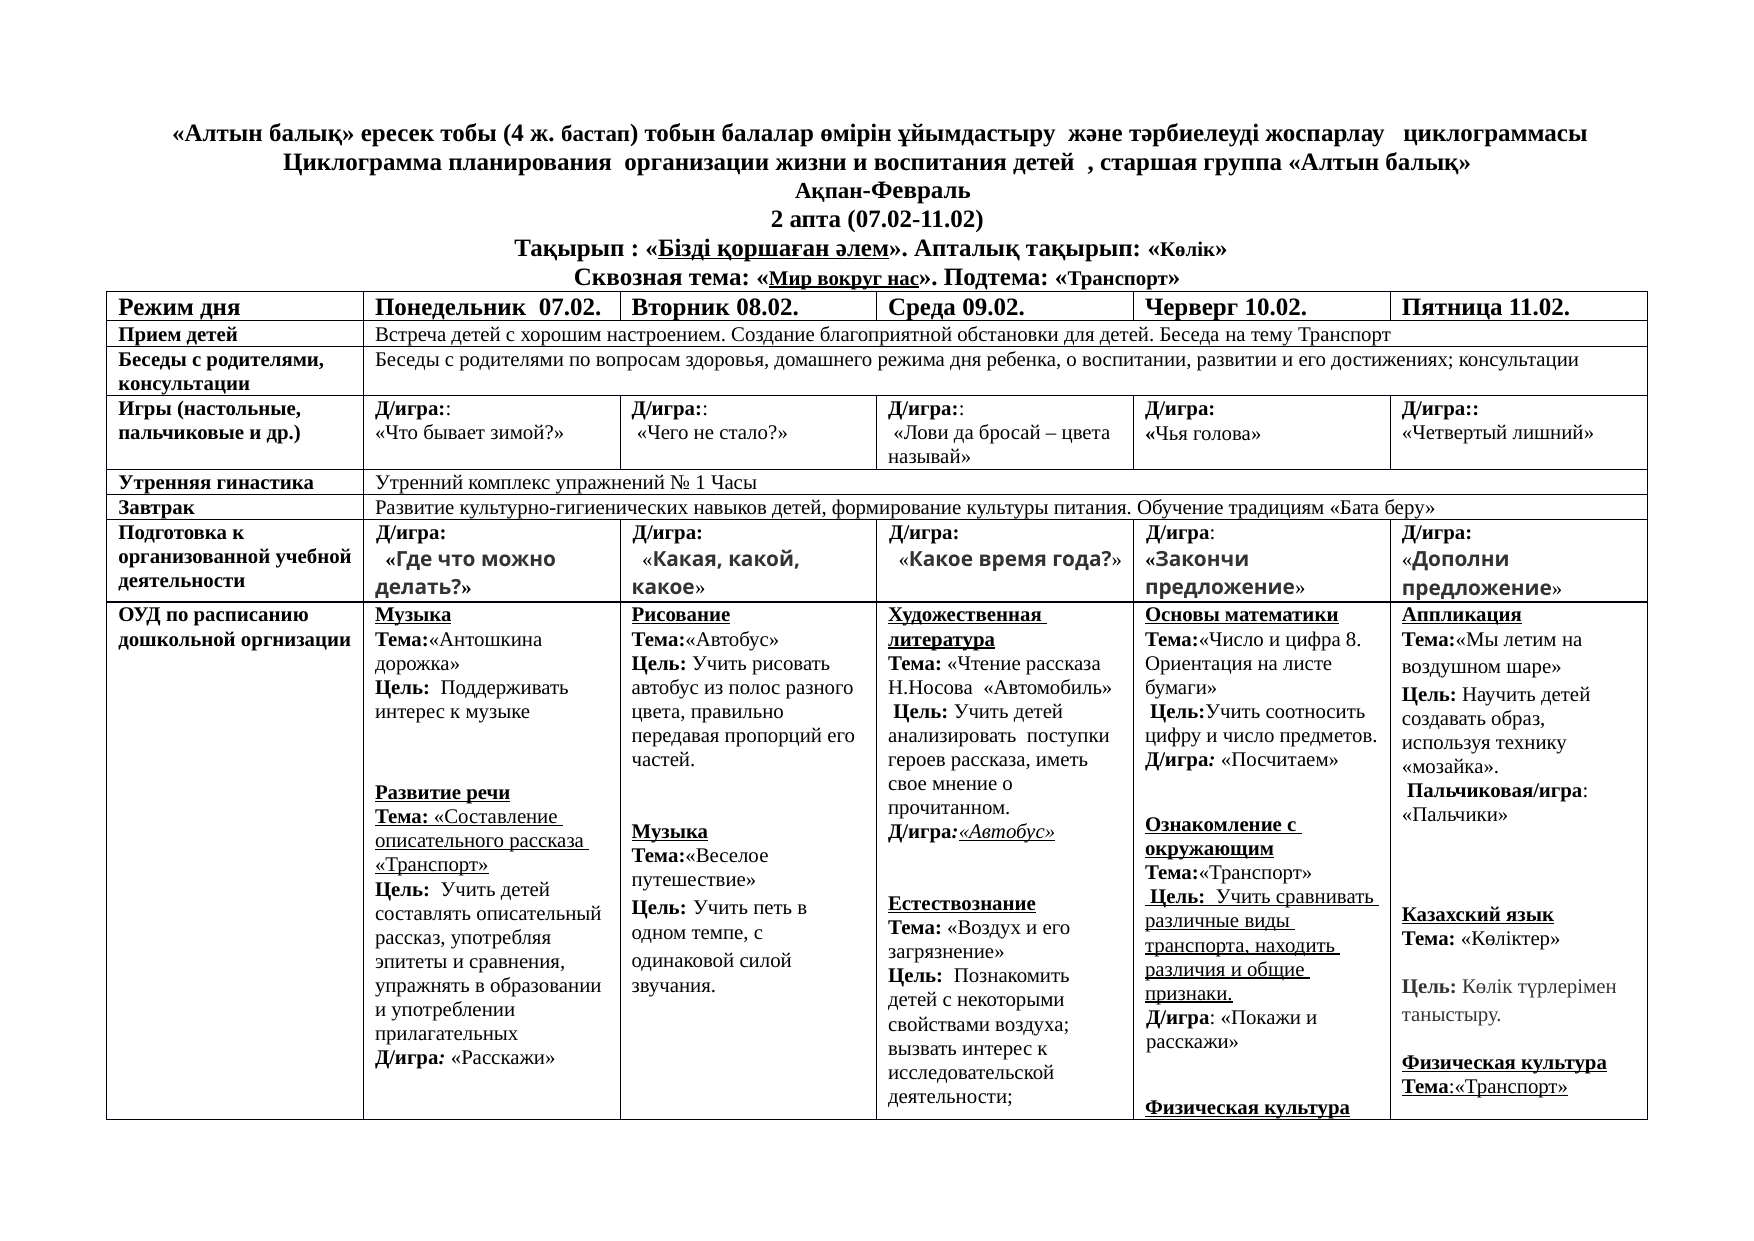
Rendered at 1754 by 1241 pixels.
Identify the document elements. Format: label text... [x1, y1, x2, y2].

table_cell Завтрак [107, 495, 363, 519]
table_cell Д/игра:: «Чего не стало?» [621, 396, 876, 468]
table_header Среда 09.02. [877, 292, 1133, 320]
table_cell Д/игра: «Закончи предложение» [1134, 520, 1390, 601]
table_cell Д/игра: «Чья голова» [1134, 396, 1390, 468]
table_cell Игры (настольные, пальчиковые и др.) [107, 396, 363, 468]
table_header Черверг 10.02. [1134, 292, 1390, 320]
table_cell Основы математики Тема:«Число и цифра 8. Ориентация на листе бумаги» Цель:Учить соотносить цифру и число предметов. Д/игра: «Посчитаем» Ознакомление с окружающим Тема:«Транспорт» Цель: Учить сравнивать различные виды транспорта, находить различия и общие признаки. Д/игра: «Покажи и расскажи» Физическая культура [1134, 603, 1390, 1119]
table_cell Утренняя гинастика [107, 470, 363, 494]
table_header Режим дня [107, 292, 363, 320]
table_cell Д/игра:: «Лови да бросай – цвета называй» [877, 396, 1133, 468]
table_header Пятница 11.02. [1391, 292, 1647, 320]
text 2 апта (07.02-11.02) [118, 204, 1636, 233]
table_header Вторник 08.02. [621, 292, 876, 320]
table_cell Д/игра: «Где что можно делать?» [364, 520, 620, 601]
table_cell Художественная литература Тема: «Чтение рассказа Н.Носова «Автомобиль» Цель: Учить детей анализировать поступки героев рассказа, иметь свое мнение о прочитанном. Д/игра:«Автобус» Естествознание Тема: «Воздух и его загрязнение» Цель: Познакомить детей с некоторыми свойствами воздуха; вызвать интерес к исследовательской деятельности; [877, 603, 1133, 1119]
text «Алтын балық» ересек тобы (4 ж. бастап) тобын балалар өмірін ұйымдастыру және тәрбиелеуді жоспарлау циклограммасы Циклограмма планирования организации жизни и воспитания детей , старшая группа «Алтын балық» [118, 118, 1636, 176]
table_cell Аппликация Тема:«Мы летим на воздушном шаре» Цель: Научить детей создавать образ, используя технику «мозайка». Пальчиковая/игра: «Пальчики» Казахский язык Тема: «Көліктер» Цель: Көлік түрлерімен таныстыру. Физическая культура Тема:«Транспорт» [1391, 603, 1647, 1119]
table_cell Утренний комплекс упражнений № 1 Часы [364, 470, 1647, 494]
table_header Понедельник 07.02. [364, 292, 620, 320]
text Тақырып : «Бізді қоршаған әлем». Апталық тақырып: «Көлік» [118, 233, 1636, 262]
table_cell Беседы с родителями по вопросам здоровья, домашнего режима дня ребенка, о воспитании, развитии и его достижениях; консультации [364, 347, 1647, 395]
table_cell Д/игра:: «Что бывает зимой?» [364, 396, 620, 468]
table_cell Д/игра:: «Четвертый лишний» [1391, 396, 1647, 468]
table_cell Развитие культурно-гигиенических навыков детей, формирование культуры питания. Обучение традициям «Бата беру» [364, 495, 1647, 519]
table_cell Прием детей [107, 321, 363, 346]
table_cell Беседы с родителями, консультации [107, 347, 363, 395]
table_cell Д/игра: «Какая, какой, какое» [621, 520, 876, 601]
table_cell Рисование Тема:«Автобус» Цель: Учить рисовать автобус из полос разного цвета, правильно передавая пропорций его частей. Музыка Тема:«Веселое путешествие» Цель: Учить петь в одном темпе, с одинаковой силой звучания. [621, 603, 876, 1119]
table_cell ОУД по расписанию дошкольной оргнизации [107, 603, 363, 1119]
table_cell Встреча детей с хорошим настроением. Создание благоприятной обстановки для детей. Беседа на тему Транспорт [364, 321, 1647, 346]
text Ақпан-Февраль [118, 176, 1636, 204]
table_cell Д/игра: «Какое время года?» [877, 520, 1133, 601]
table_cell Музыка Тема:«Антошкина дорожка» Цель: Поддерживать интерес к музыке Развитие речи Тема: «Составление описательного рассказа «Транспорт» Цель: Учить детей составлять описательный рассказ, употребляя эпитеты и сравнения, упражнять в образовании и употреблении прилагательных Д/игра: «Расскажи» [364, 603, 620, 1119]
text Сквозная тема: «Мир вокруг нас». Подтема: «Транспорт» [118, 262, 1636, 291]
table_cell Подготовка к организованной учебной деятельности [107, 520, 363, 601]
table_cell Д/игра: «Дополни предложение» [1391, 520, 1647, 601]
